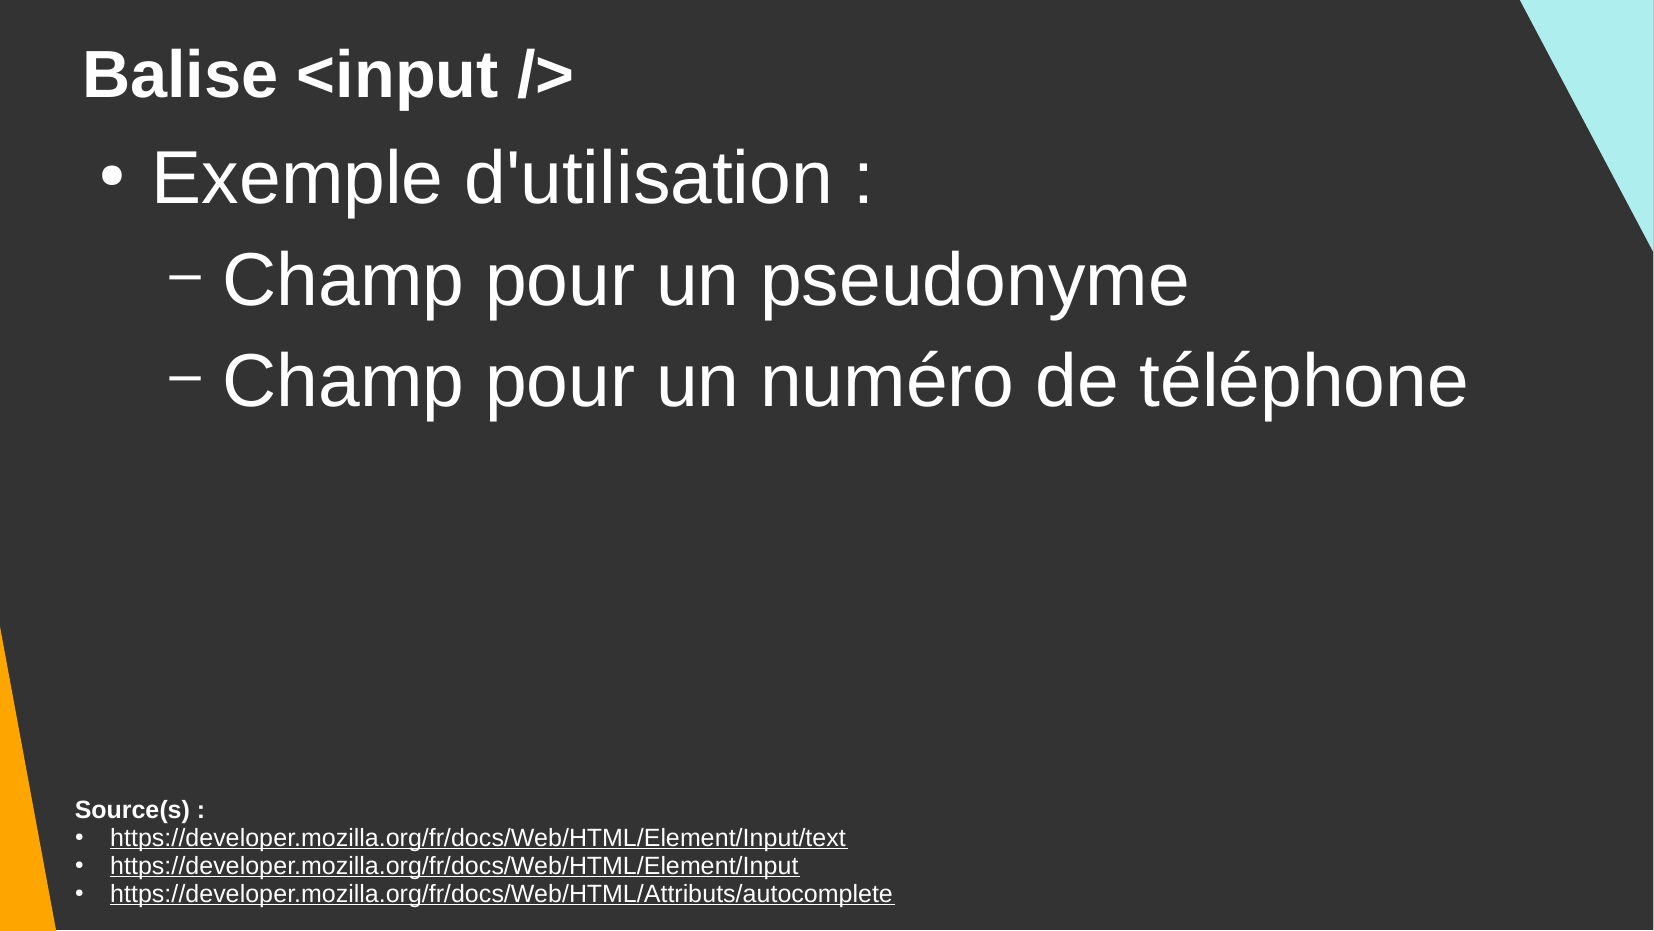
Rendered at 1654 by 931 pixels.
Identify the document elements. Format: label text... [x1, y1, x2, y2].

text_box [1519, 0, 1654, 254]
text_box Source(s) : https://developer.mozilla.org/fr/docs/Web/HTML/Element/Input/text https://developer.mozilla.org/fr/docs/Web/HTML/Element/Input https://developer.mozilla.org/fr/docs/Web/HTML/Attributs/autocomplete [60, 788, 1546, 931]
list Exemple d'utilisation : Champ pour un pseudonyme Champ pour un numéro de téléphone [80, 135, 1605, 753]
text_box [0, 626, 57, 931]
title Balise <input /> [82, 37, 1571, 114]
